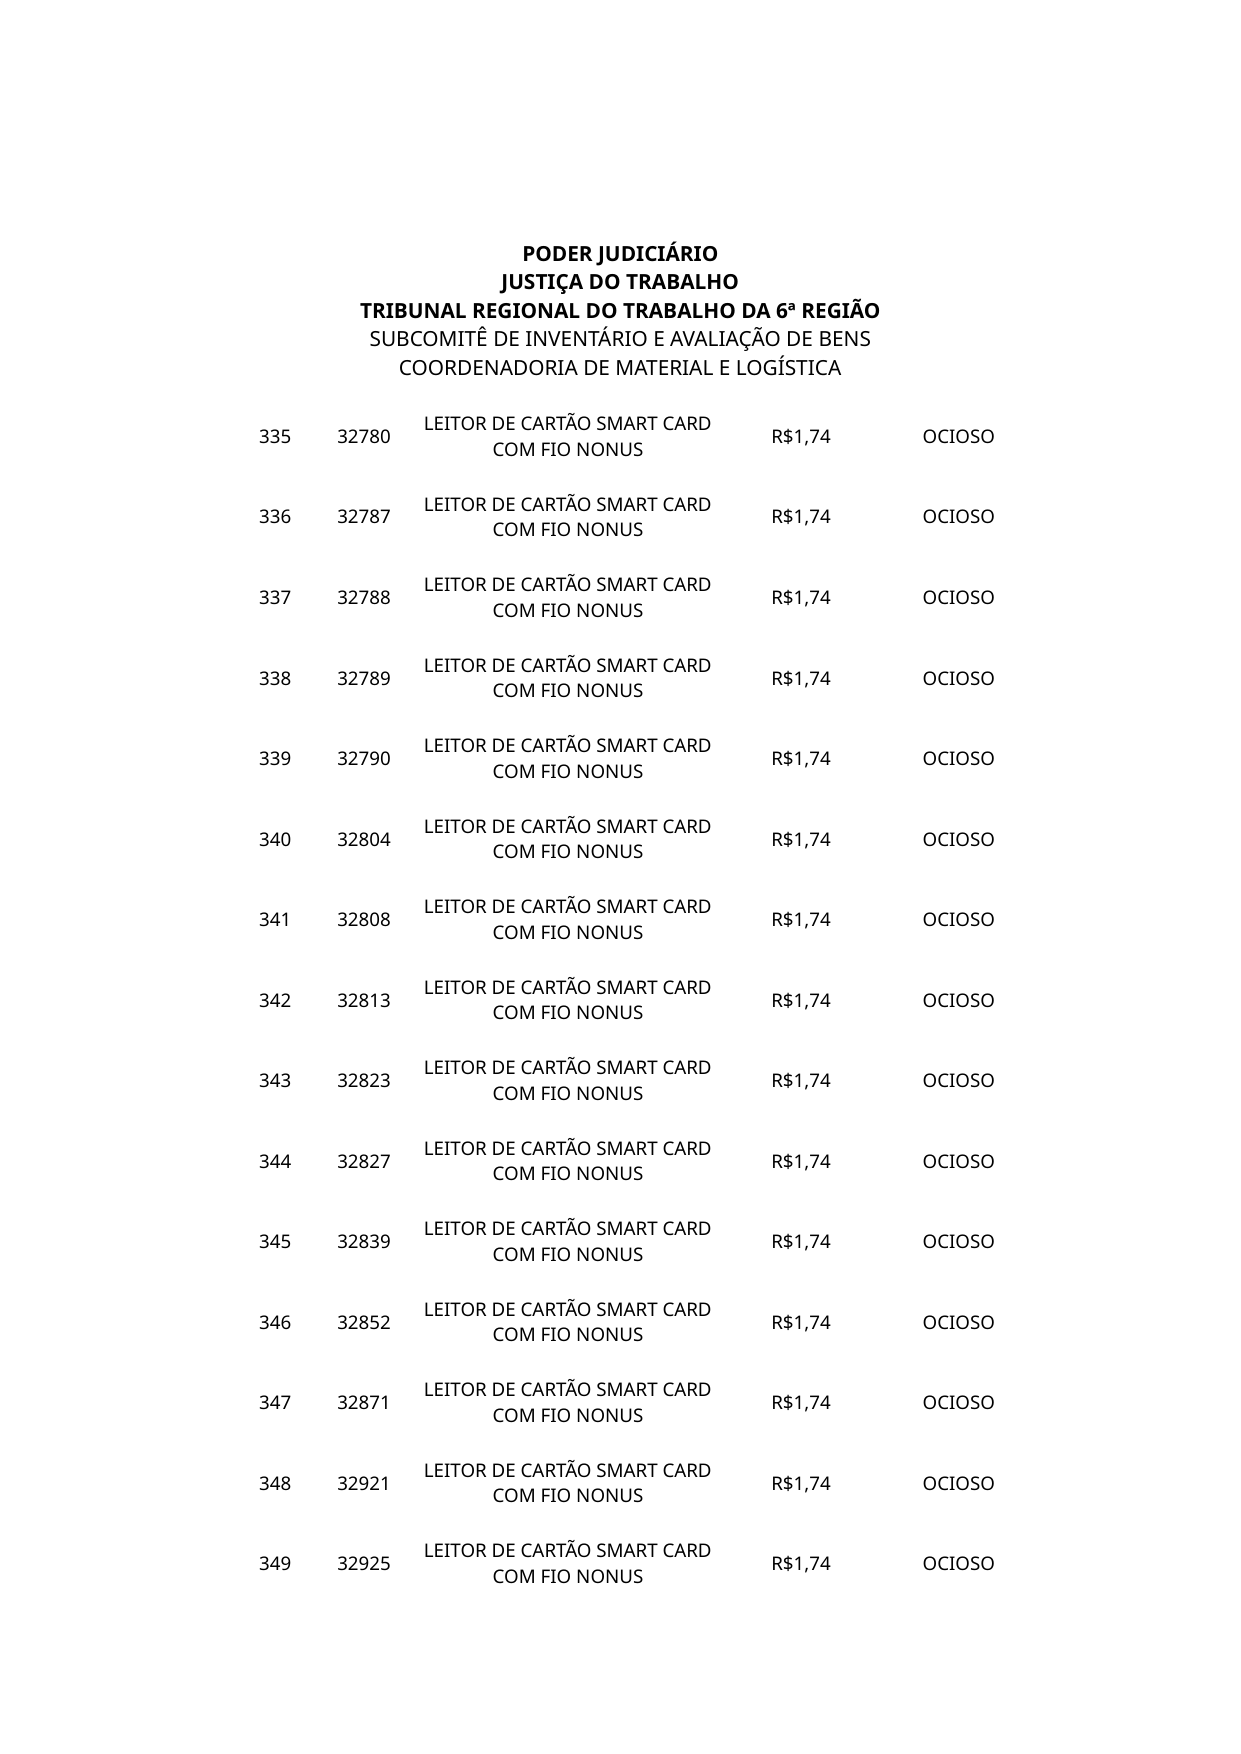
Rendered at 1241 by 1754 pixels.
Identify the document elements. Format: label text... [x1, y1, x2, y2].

table_cell R$1,74 [727, 572, 875, 652]
table_cell OCIOSO [875, 1457, 1042, 1538]
table_cell LEITOR DE CARTÃO SMART CARD COM FIO NONUS [409, 491, 727, 572]
table_cell 346 [231, 1296, 319, 1377]
table_cell R$1,74 [727, 1377, 875, 1457]
table_cell 32921 [319, 1457, 409, 1538]
table_cell LEITOR DE CARTÃO SMART CARD COM FIO NONUS [409, 813, 727, 894]
table_cell 32871 [319, 1377, 409, 1457]
table_cell 344 [231, 1135, 319, 1216]
table_cell OCIOSO [875, 1296, 1042, 1377]
table_cell 339 [231, 733, 319, 813]
table_cell 348 [231, 1457, 319, 1538]
table_cell 32808 [319, 894, 409, 974]
table_cell R$1,74 [727, 974, 875, 1055]
table_cell OCIOSO [875, 974, 1042, 1055]
table_cell 32789 [319, 652, 409, 733]
table_cell R$1,74 [727, 894, 875, 974]
table_cell OCIOSO [875, 733, 1042, 813]
table_cell LEITOR DE CARTÃO SMART CARD COM FIO NONUS [409, 894, 727, 974]
table_cell 347 [231, 1377, 319, 1457]
table_cell 32852 [319, 1296, 409, 1377]
table_cell OCIOSO [875, 1135, 1042, 1216]
table_cell OCIOSO [875, 1538, 1042, 1618]
table_cell 32788 [319, 572, 409, 652]
table_cell R$1,74 [727, 1055, 875, 1135]
table_cell 341 [231, 894, 319, 974]
table_cell LEITOR DE CARTÃO SMART CARD COM FIO NONUS [409, 1377, 727, 1457]
table_cell R$1,74 [727, 733, 875, 813]
table_cell 32787 [319, 491, 409, 572]
table_cell R$1,74 [727, 652, 875, 733]
table_cell LEITOR DE CARTÃO SMART CARD COM FIO NONUS [409, 1296, 727, 1377]
table_cell OCIOSO [875, 1216, 1042, 1296]
table_cell R$1,74 [727, 1538, 875, 1618]
table_cell 338 [231, 652, 319, 733]
table_cell 342 [231, 974, 319, 1055]
table_cell R$1,74 [727, 813, 875, 894]
table_cell 32804 [319, 813, 409, 894]
table_cell R$1,74 [727, 1296, 875, 1377]
table_cell OCIOSO [875, 572, 1042, 652]
table_cell OCIOSO [875, 1377, 1042, 1457]
table_cell OCIOSO [875, 894, 1042, 974]
table_cell R$1,74 [727, 1216, 875, 1296]
table_cell OCIOSO [875, 652, 1042, 733]
table_cell 32823 [319, 1055, 409, 1135]
table_cell OCIOSO [875, 1055, 1042, 1135]
table_cell R$1,74 [727, 491, 875, 572]
table_cell LEITOR DE CARTÃO SMART CARD COM FIO NONUS [409, 1055, 727, 1135]
table_cell LEITOR DE CARTÃO SMART CARD COM FIO NONUS [409, 652, 727, 733]
table_cell 335 [231, 411, 319, 491]
table_cell R$1,74 [727, 1135, 875, 1216]
table_cell 32925 [319, 1538, 409, 1618]
table_cell 32780 [319, 411, 409, 491]
table_cell LEITOR DE CARTÃO SMART CARD COM FIO NONUS [409, 974, 727, 1055]
table_cell 32813 [319, 974, 409, 1055]
table_cell 32790 [319, 733, 409, 813]
table_cell R$1,74 [727, 411, 875, 491]
table_cell 345 [231, 1216, 319, 1296]
table_cell LEITOR DE CARTÃO SMART CARD COM FIO NONUS [409, 733, 727, 813]
table_cell LEITOR DE CARTÃO SMART CARD COM FIO NONUS [409, 1135, 727, 1216]
table_cell 340 [231, 813, 319, 894]
table_cell LEITOR DE CARTÃO SMART CARD COM FIO NONUS [409, 411, 727, 491]
table_cell 349 [231, 1538, 319, 1618]
table_cell 337 [231, 572, 319, 652]
table_cell 336 [231, 491, 319, 572]
table_cell 32839 [319, 1216, 409, 1296]
table_cell 32827 [319, 1135, 409, 1216]
table_cell OCIOSO [875, 813, 1042, 894]
table_cell LEITOR DE CARTÃO SMART CARD COM FIO NONUS [409, 1216, 727, 1296]
table_cell OCIOSO [875, 411, 1042, 491]
table_cell LEITOR DE CARTÃO SMART CARD COM FIO NONUS [409, 1538, 727, 1618]
table_cell LEITOR DE CARTÃO SMART CARD COM FIO NONUS [409, 572, 727, 652]
table_cell LEITOR DE CARTÃO SMART CARD COM FIO NONUS [409, 1457, 727, 1538]
table_cell 343 [231, 1055, 319, 1135]
table_cell R$1,74 [727, 1457, 875, 1538]
table_cell OCIOSO [875, 491, 1042, 572]
